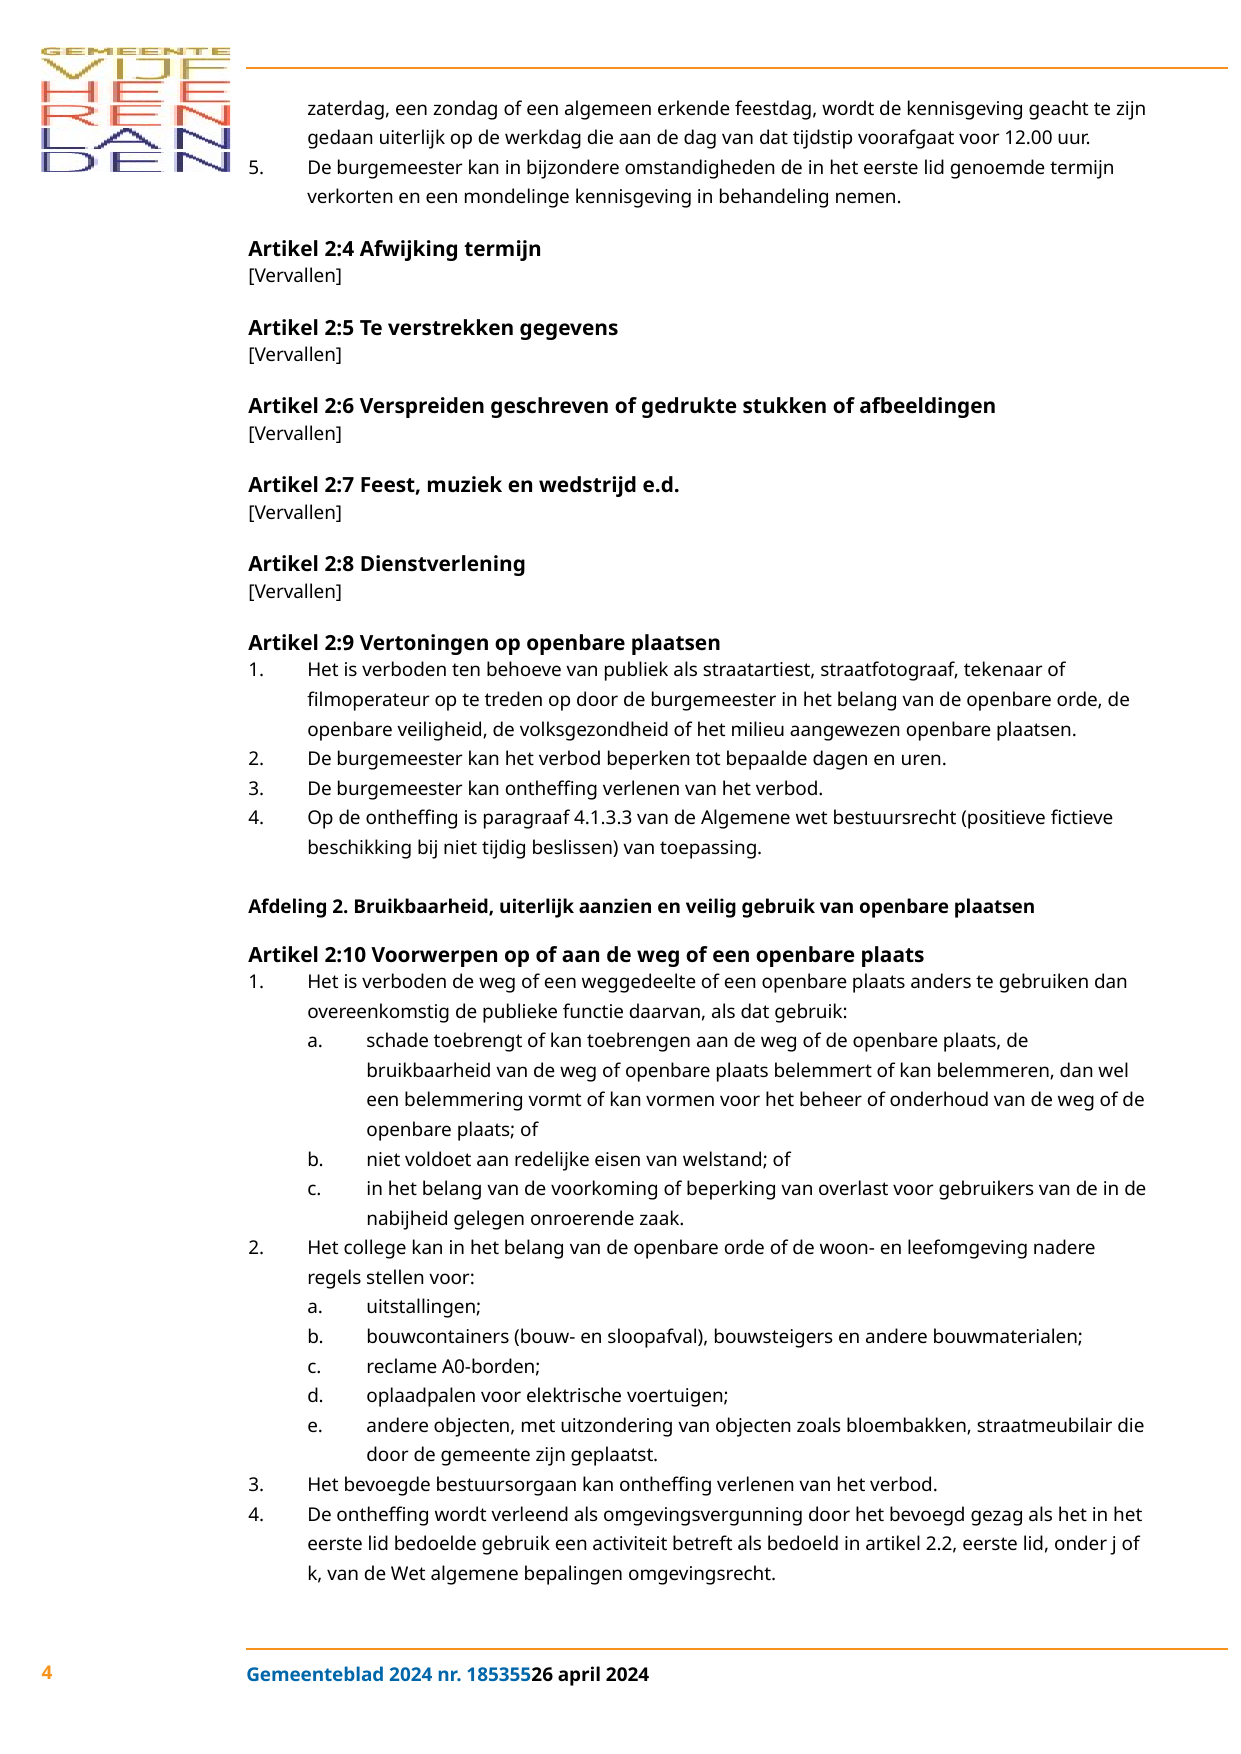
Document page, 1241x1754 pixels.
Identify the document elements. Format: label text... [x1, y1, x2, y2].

list zaterdag, een zondag of een algemeen erkende feestdag, wordt de kennisgeving geacht te zijn gedaan uiterlijk op de werkdag die aan de dag van dat tijdstip voorafgaat voor 12.00 uur. [248, 95, 1152, 150]
list De burgemeester kan het verbod beperken tot bepaalde dagen en uren. [248, 745, 1152, 771]
list Het is verboden ten behoeve van publiek als straatartiest, straatfotograaf, tekenaar of filmoperateur op te treden op door de burgemeester in het belang van de openbare orde, de openbare veiligheid, de volksgezondheid of het milieu aangewezen openbare plaatsen. [248, 657, 1152, 742]
text [Vervallen] [248, 262, 1152, 288]
list reclame A0-borden; [307, 1353, 1152, 1379]
text Artikel 2:5 Te verstrekken gegevens [248, 313, 1152, 341]
list De ontheffing wordt verleend als omgevingsvergunning door het bevoegd gezag als het in het eerste lid bedoelde gebruik een activiteit betreft als bedoeld in artikel 2.2, eerste lid, onder j of k, van de Wet algemene bepalingen omgevingsrecht. [248, 1501, 1152, 1586]
text Artikel 2:8 Dienstverlening [248, 549, 1152, 578]
list oplaadpalen voor elektrische voertuigen; [307, 1382, 1152, 1408]
text Afdeling 2. Bruikbaarheid, uiterlijk aanzien en veilig gebruik van openbare plaatsen [248, 893, 1152, 919]
list bouwcontainers (bouw- en sloopafval), bouwsteigers en andere bouwmaterialen; [307, 1323, 1152, 1349]
text [Vervallen] [248, 420, 1152, 446]
list in het belang van de voorkoming of beperking van overlast voor gebruikers van de in de nabijheid gelegen onroerende zaak. [307, 1175, 1152, 1231]
text Artikel 2:7 Feest, muziek en wedstrijd e.d. [248, 471, 1152, 499]
text [Vervallen] [248, 499, 1152, 525]
picture [41, 47, 231, 172]
list Op de ontheffing is paragraaf 4.1.3.3 van de Algemene wet bestuursrecht (positieve fictieve beschikking bij niet tijdig beslissen) van toepassing. [248, 804, 1152, 860]
list Het is verboden de weg of een weggedeelte of een openbare plaats anders te gebruiken dan overeenkomstig de publieke functie daarvan, als dat gebruik: [248, 968, 1152, 1024]
list Het college kan in het belang van de openbare orde of de woon- en leefomgeving nadere regels stellen voor: [248, 1234, 1152, 1290]
list De burgemeester kan in bijzondere omstandigheden de in het eerste lid genoemde termijn verkorten en een mondelinge kennisgeving in behandeling nemen. [248, 154, 1152, 209]
text Artikel 2:4 Afwijking termijn [248, 234, 1152, 262]
text [Vervallen] [248, 341, 1152, 367]
list niet voldoet aan redelijke eisen van welstand; of [307, 1146, 1152, 1172]
list andere objecten, met uitzondering van objecten zoals bloembakken, straatmeubilair die door de gemeente zijn geplaatst. [307, 1412, 1152, 1467]
list schade toebrengt of kan toebrengen aan de weg of de openbare plaats, de bruikbaarheid van de weg of openbare plaats belemmert of kan belemmeren, dan wel een belemmering vormt of kan vormen voor het beheer of onderhoud van de weg of de openbare plaats; of [307, 1027, 1152, 1142]
text Artikel 2:9 Vertoningen op openbare plaatsen [248, 628, 1152, 657]
text [Vervallen] [248, 578, 1152, 603]
list uitstallingen; [307, 1294, 1152, 1319]
list Het bevoegde bestuursorgaan kan ontheffing verlenen van het verbod. [248, 1471, 1152, 1497]
text Artikel 2:6 Verspreiden geschreven of gedrukte stukken of afbeeldingen [248, 392, 1152, 420]
list De burgemeester kan ontheffing verlenen van het verbod. [248, 775, 1152, 801]
text Artikel 2:10 Voorwerpen op of aan de weg of een openbare plaats [248, 940, 1152, 968]
